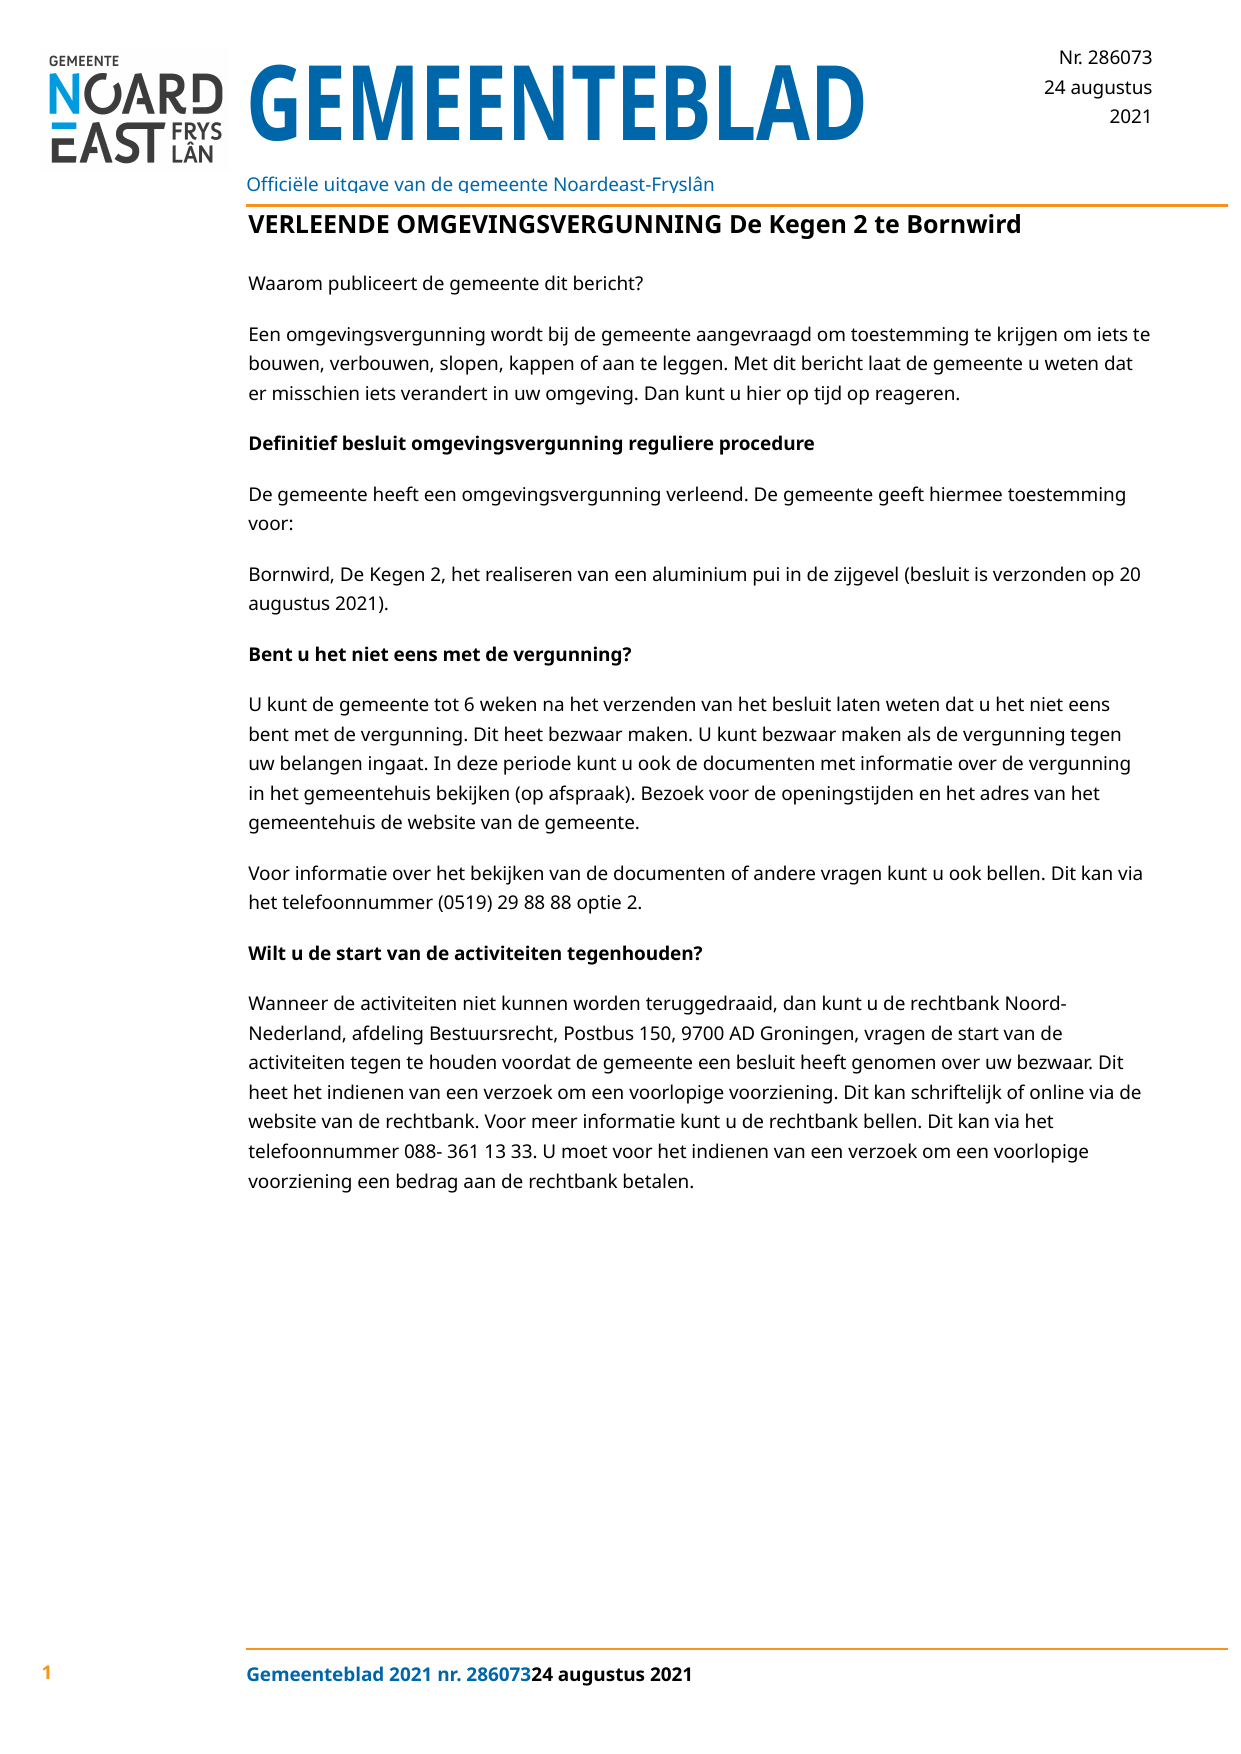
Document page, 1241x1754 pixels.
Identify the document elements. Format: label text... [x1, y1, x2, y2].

picture [41, 47, 231, 172]
text Waarom publiceert de gemeente dit bericht? [248, 270, 1152, 296]
text De gemeente heeft een omgevingsvergunning verleend. De gemeente geeft hiermee toestemming voor: [248, 481, 1152, 536]
text Voor informatie over het bekijken van de documenten of andere vragen kunt u ook bellen. Dit kan via het telefoonnummer (0519) 29 88 88 optie 2. [248, 860, 1152, 915]
text Wanneer de activiteiten niet kunnen worden teruggedraaid, dan kunt u de rechtbank Noord-Nederland, afdeling Bestuursrecht, Postbus 150, 9700 AD Groningen, vragen de start van de activiteiten tegen te houden voordat de gemeente een besluit heeft genomen over uw bezwaar. Dit heet het indienen van een verzoek om een voorlopige voorziening. Dit kan schriftelijk of online via de website van de rechtbank. Voor meer informatie kunt u de rechtbank bellen. Dit kan via het telefoonnummer 088- 361 13 33. U moet voor het indienen van een verzoek om een voorlopige voorziening een bedrag aan de rechtbank betalen. [248, 990, 1152, 1193]
text Wilt u de start van de activiteiten tegenhouden? [248, 940, 1152, 966]
text Definitief besluit omgevingsvergunning reguliere procedure [248, 430, 1152, 456]
text U kunt de gemeente tot 6 weken na het verzenden van het besluit laten weten dat u het niet eens bent met de vergunning. Dit heet bezwaar maken. U kunt bezwaar maken als de vergunning tegen uw belangen ingaat. In deze periode kunt u ook de documenten met informatie over de vergunning in het gemeentehuis bekijken (op afspraak). Bezoek voor de openingstijden en het adres van het gemeentehuis de website van de gemeente. [248, 691, 1152, 835]
text VERLEENDE OMGEVINGSVERGUNNING De Kegen 2 te Bornwird [248, 207, 1152, 241]
text Een omgevingsvergunning wordt bij de gemeente aangevraagd om toestemming te krijgen om iets te bouwen, verbouwen, slopen, kappen of aan te leggen. Met dit bericht laat de gemeente u weten dat er misschien iets verandert in uw omgeving. Dan kunt u hier op tijd op reageren. [248, 321, 1152, 406]
text Bent u het niet eens met de vergunning? [248, 641, 1152, 666]
text Bornwird, De Kegen 2, het realiseren van een aluminium pui in de zijgevel (besluit is verzonden op 20 augustus 2021). [248, 561, 1152, 616]
